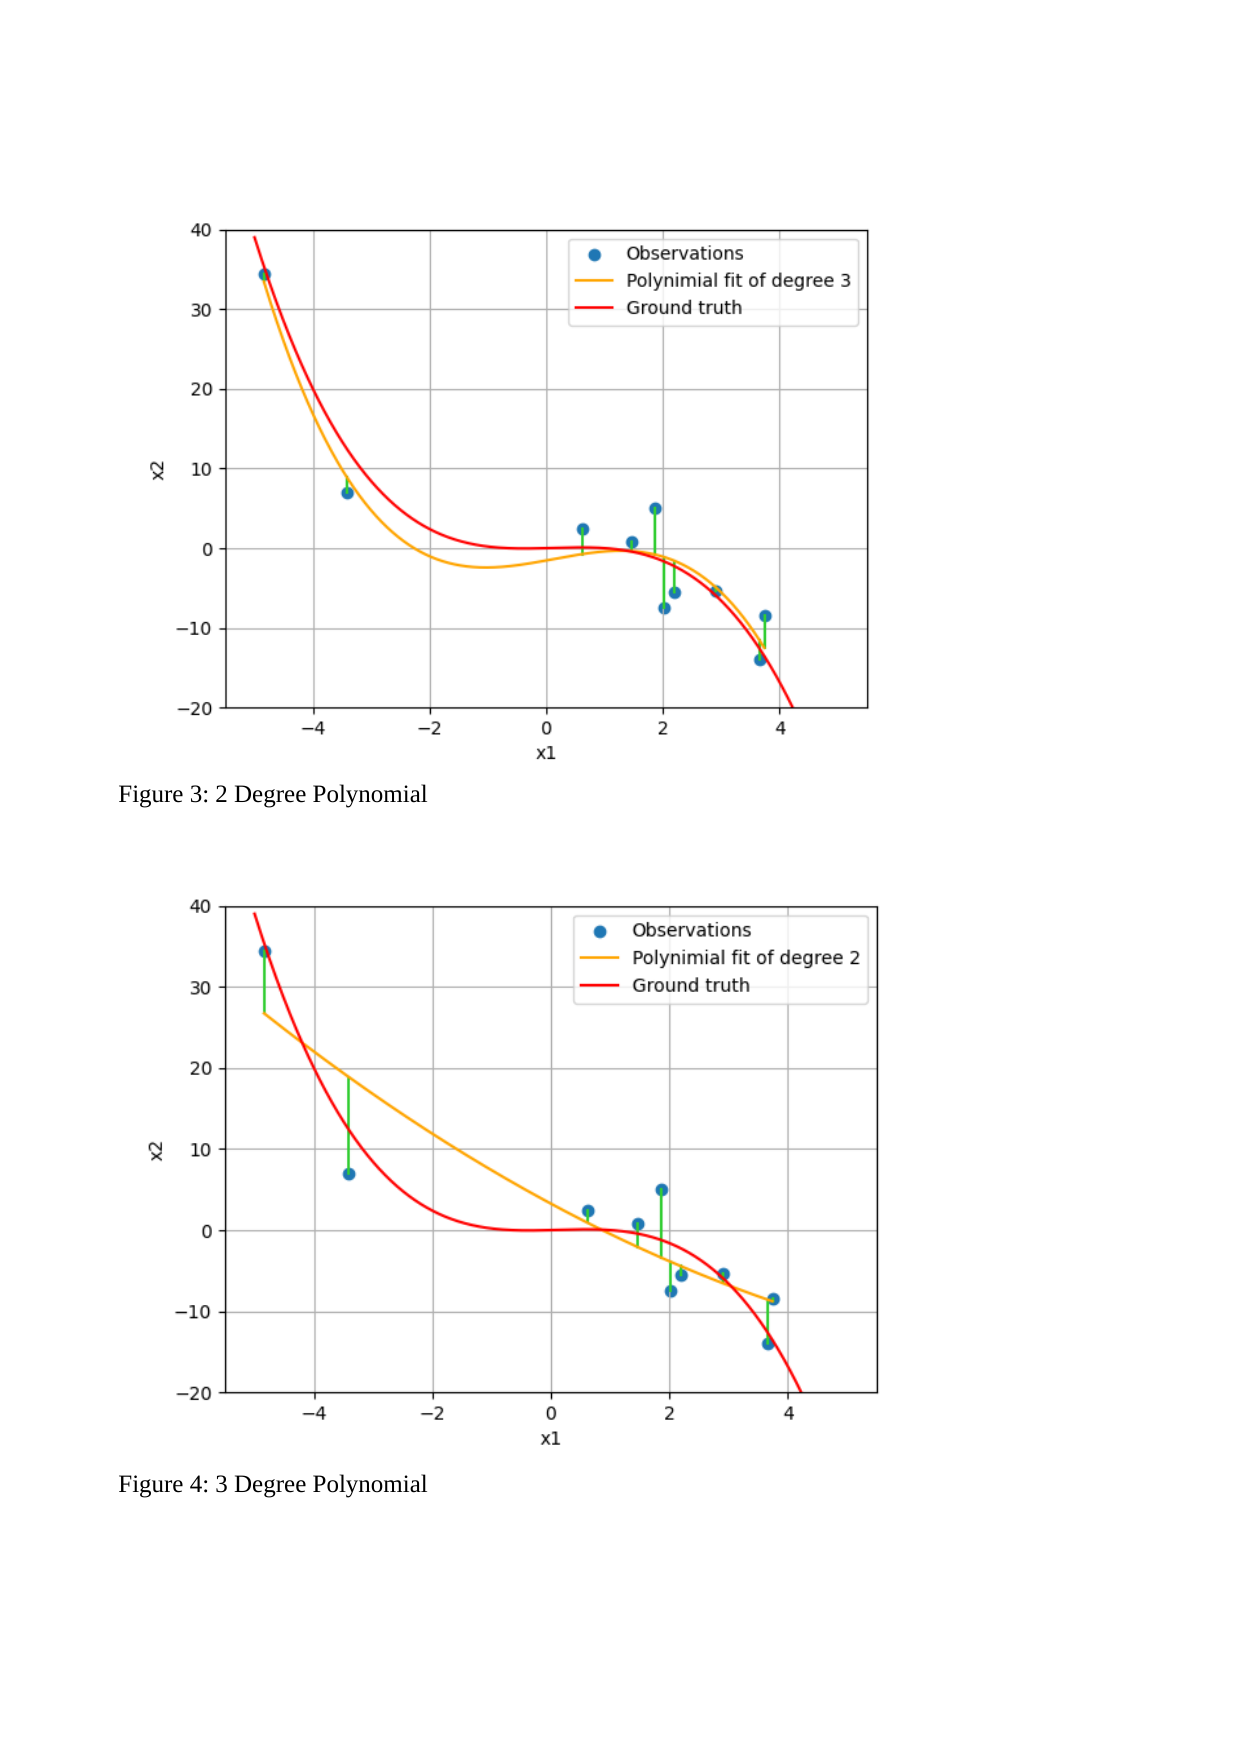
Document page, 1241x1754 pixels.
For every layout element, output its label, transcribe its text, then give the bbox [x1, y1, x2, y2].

text Figure 3: 2 Degree Polynomial [118, 779, 1122, 808]
picture [120, 831, 961, 1462]
text Figure 4: 3 Degree Polynomial [118, 1469, 1122, 1498]
picture [122, 155, 950, 776]
